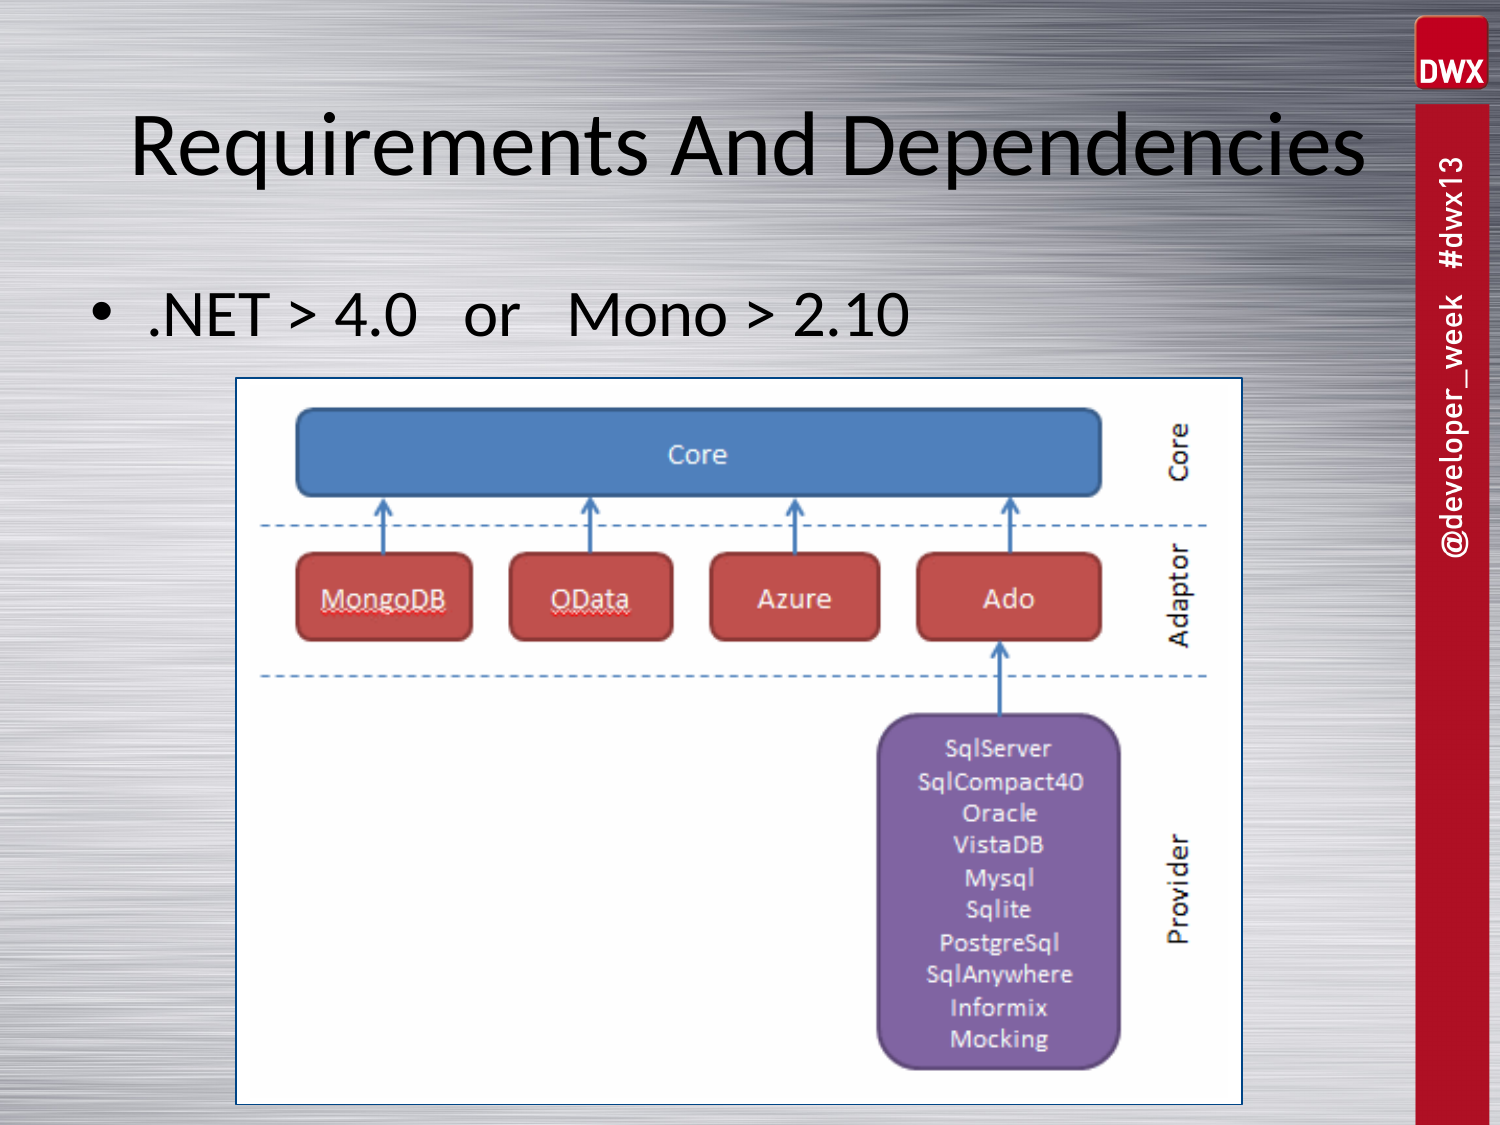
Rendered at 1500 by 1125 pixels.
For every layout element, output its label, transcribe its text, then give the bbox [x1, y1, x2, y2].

title Requirements And Dependencies [75, 45, 1426, 233]
list .NET > 4.0 or Mono > 2.10 [75, 262, 1426, 1006]
picture [0, 0, 1500, 1125]
text_box [236, 377, 1242, 1105]
